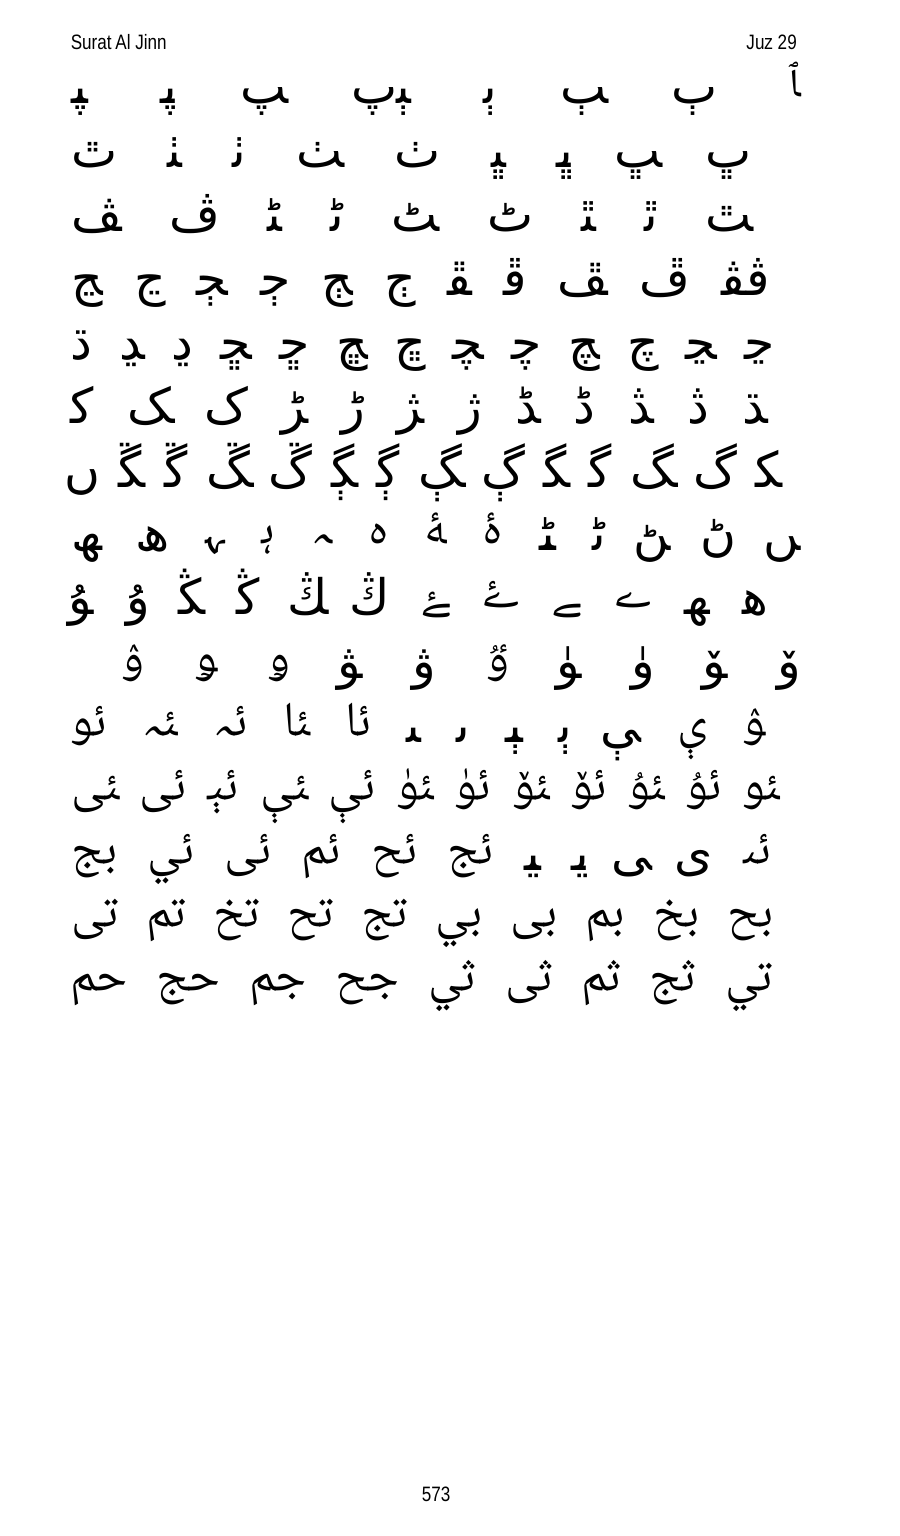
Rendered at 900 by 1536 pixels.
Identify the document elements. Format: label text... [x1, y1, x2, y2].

text ﯙ ﯚ ﯛ ﯜ ﯝ ﯞ ﯟ ﯠ ﯡ ﯢ [71, 635, 801, 698]
text ﮟ ﮠ ﮡ ﮢ ﮣ ﮤ ﮥ ﮦ ﮧ ﮨ ﮩ ﮪ ﮫ [71, 507, 801, 571]
text ﭚ ﭛ ﭜ ﭝ ﭞ ﭟ ﭠ ﭡ ﭢ [71, 124, 801, 188]
text ﯯ ﯰ ﯱ ﯲ ﯳ ﯴ ﯵ ﯶ ﯷ ﯸ ﯹ ﯺ [71, 762, 801, 826]
text ﭸ ﭹ ﭺ ﭻ ﭼ ﭽ ﭾ ﭿ ﮀ ﮁ ﮂ ﮃ ﮄ [71, 315, 801, 379]
text ﰐ ﰑ ﰒ ﰓ ﰔ ﰕ ﰖ ﰗ ﰘ [71, 954, 801, 1018]
text ﮅ ﮆ ﮇ ﮈ ﮉ ﮊ ﮋ ﮌ ﮍ ﮎ ﮏ ﮐ [71, 379, 801, 443]
text ﭣ ﭤ ﭥ ﭦ ﭧ ﭨ ﭩ ﭪ ﭫ [71, 188, 801, 252]
text ﯻ ﯼ ﯽ ﯾ ﯿ ﰀ ﰁ ﰂ ﰃ ﰄ ﰅ [71, 826, 801, 890]
text ﰆ ﰇ ﰈ ﰉ ﰊ ﰋ ﰌ ﰍ ﰎ ﰏ [71, 890, 801, 954]
text ﮑ ﮒ ﮓ ﮔ ﮕ ﮖ ﮗ ﮘ ﮙ ﮚ ﮛ ﮜ ﮝ ﮞ [71, 443, 801, 507]
text ﮬ ﮭ ﮮ ﮯ ﮰ ﮱ ﯓ ﯔ ﯕ ﯖ ﯗ ﯘ [71, 571, 801, 635]
text ﭑ ﭒ ﭓ ﭔ ﭕﭖ ﭗ ﭘ ﭙ [71, 60, 801, 124]
text ﯣ ﯤ ﯥ ﯦ ﯧ ﯨ ﯩ ﯪ ﯫ ﯬ ﯭ ﯮ [71, 698, 801, 762]
text ﭬﭭ ﭮ ﭯ ﭰ ﭱ ﭲ ﭳ ﭴ ﭵ ﭶ ﭷ [71, 252, 801, 315]
